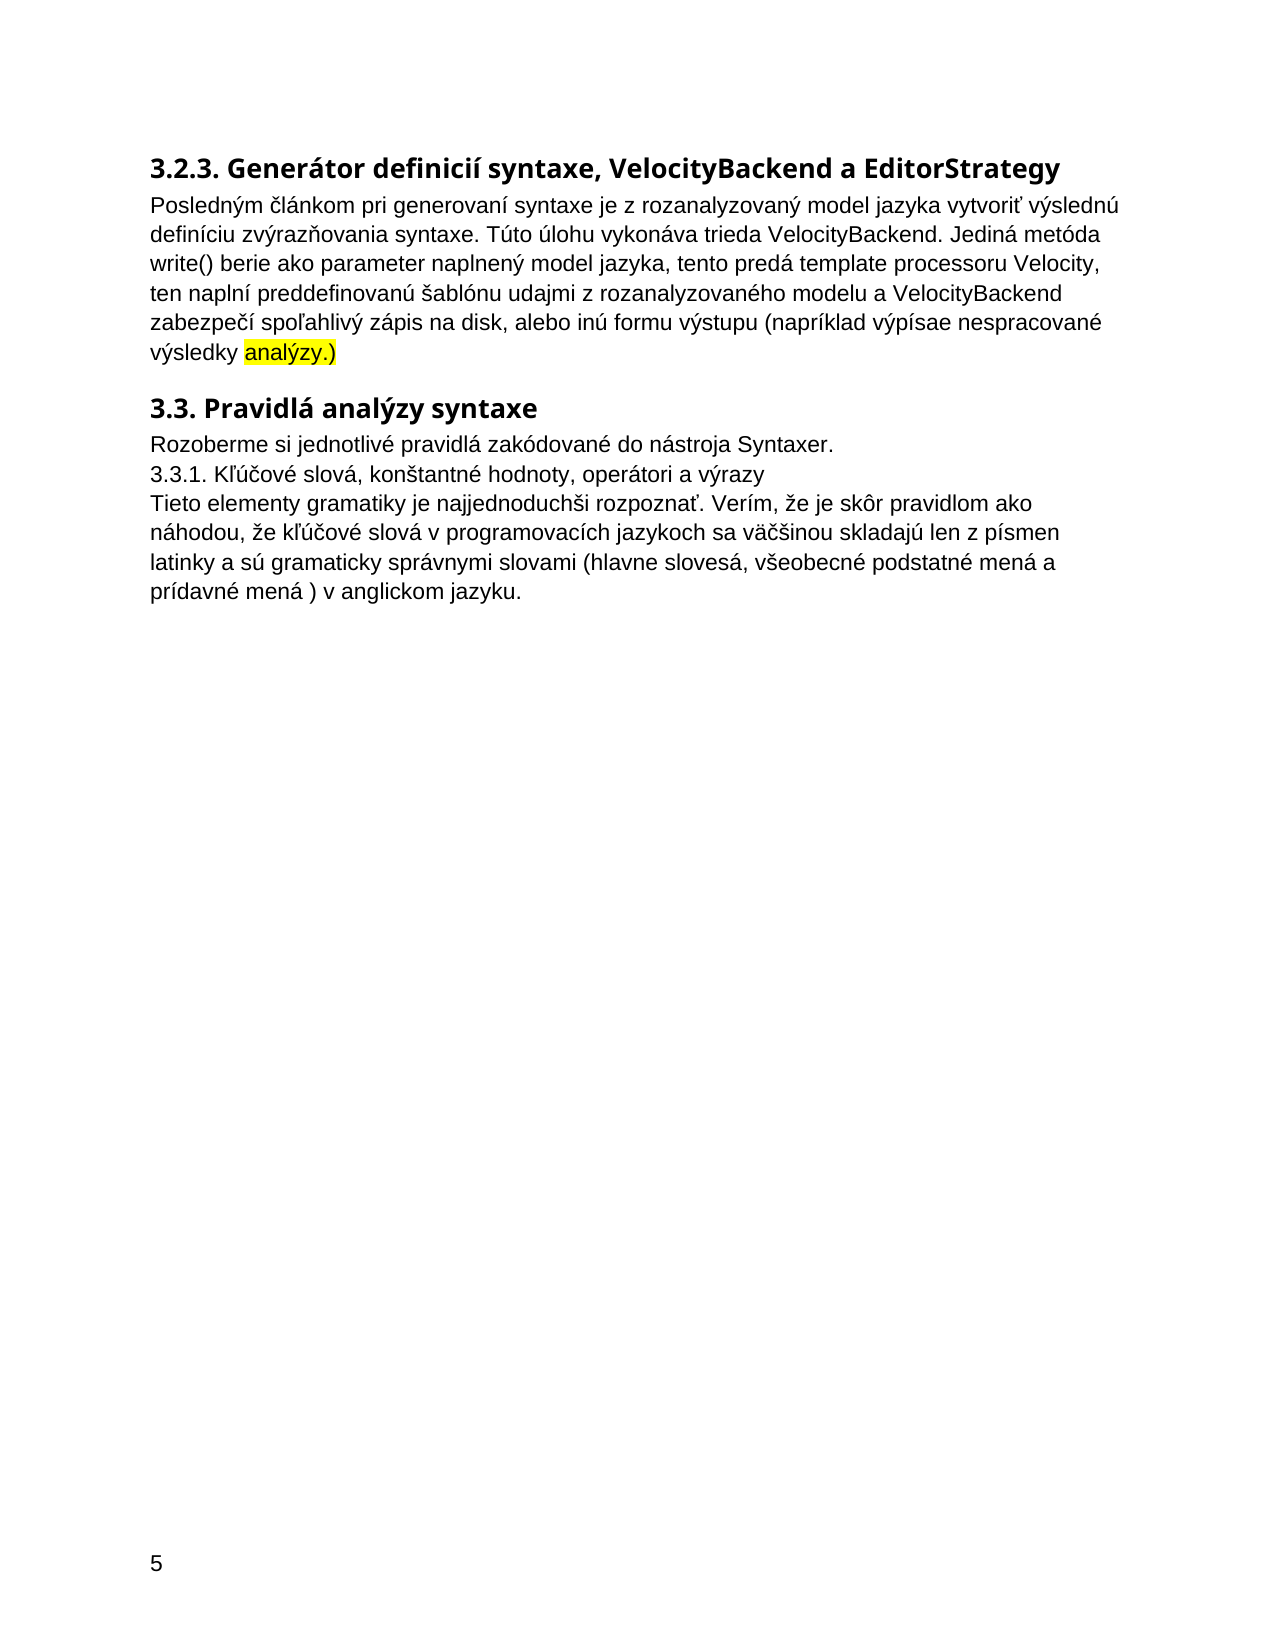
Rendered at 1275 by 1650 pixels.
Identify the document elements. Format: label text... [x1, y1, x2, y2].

text Rozoberme si jednotlivé pravidlá zakódované do nástroja Syntaxer. [150, 432, 1125, 457]
text 3.3.1. Kľúčové slová, konštantné hodnoty, operátori a výrazy [150, 461, 1125, 487]
text Posledným článkom pri generovaní syntaxe je z rozanalyzovaný model jazyka vytvoriť výslednú definíciu zvýrazňovania syntaxe. Túto úlohu vykonáva trieda VelocityBackend. Jediná metóda write() berie ako parameter naplnený model jazyka, tento predá template processoru Velocity, ten naplní preddefinovanú šablónu udajmi z rozanalyzovaného modelu a VelocityBackend zabezpečí spoľahlivý zápis na disk, alebo inú formu výstupu (napríklad výpísae nespracované výsledky analýzy.) [150, 192, 1125, 365]
subtitle 3.2.3. Generátor definicií syntaxe, VelocityBackend a EditorStrategy [150, 150, 1125, 187]
text Tieto elementy gramatiky je najjednoduchši rozpoznať. Verím, že je skôr pravidlom ako náhodou, že kľúčové slová v programovacích jazykoch sa väčšinou skladajú len z písmen latinky a sú gramaticky správnymi slovami (hlavne slovesá, všeobecné podstatné mená a prídavné mená ) v anglickom jazyku. [150, 491, 1125, 604]
subtitle 3.3. Pravidlá analýzy syntaxe [150, 389, 1125, 426]
